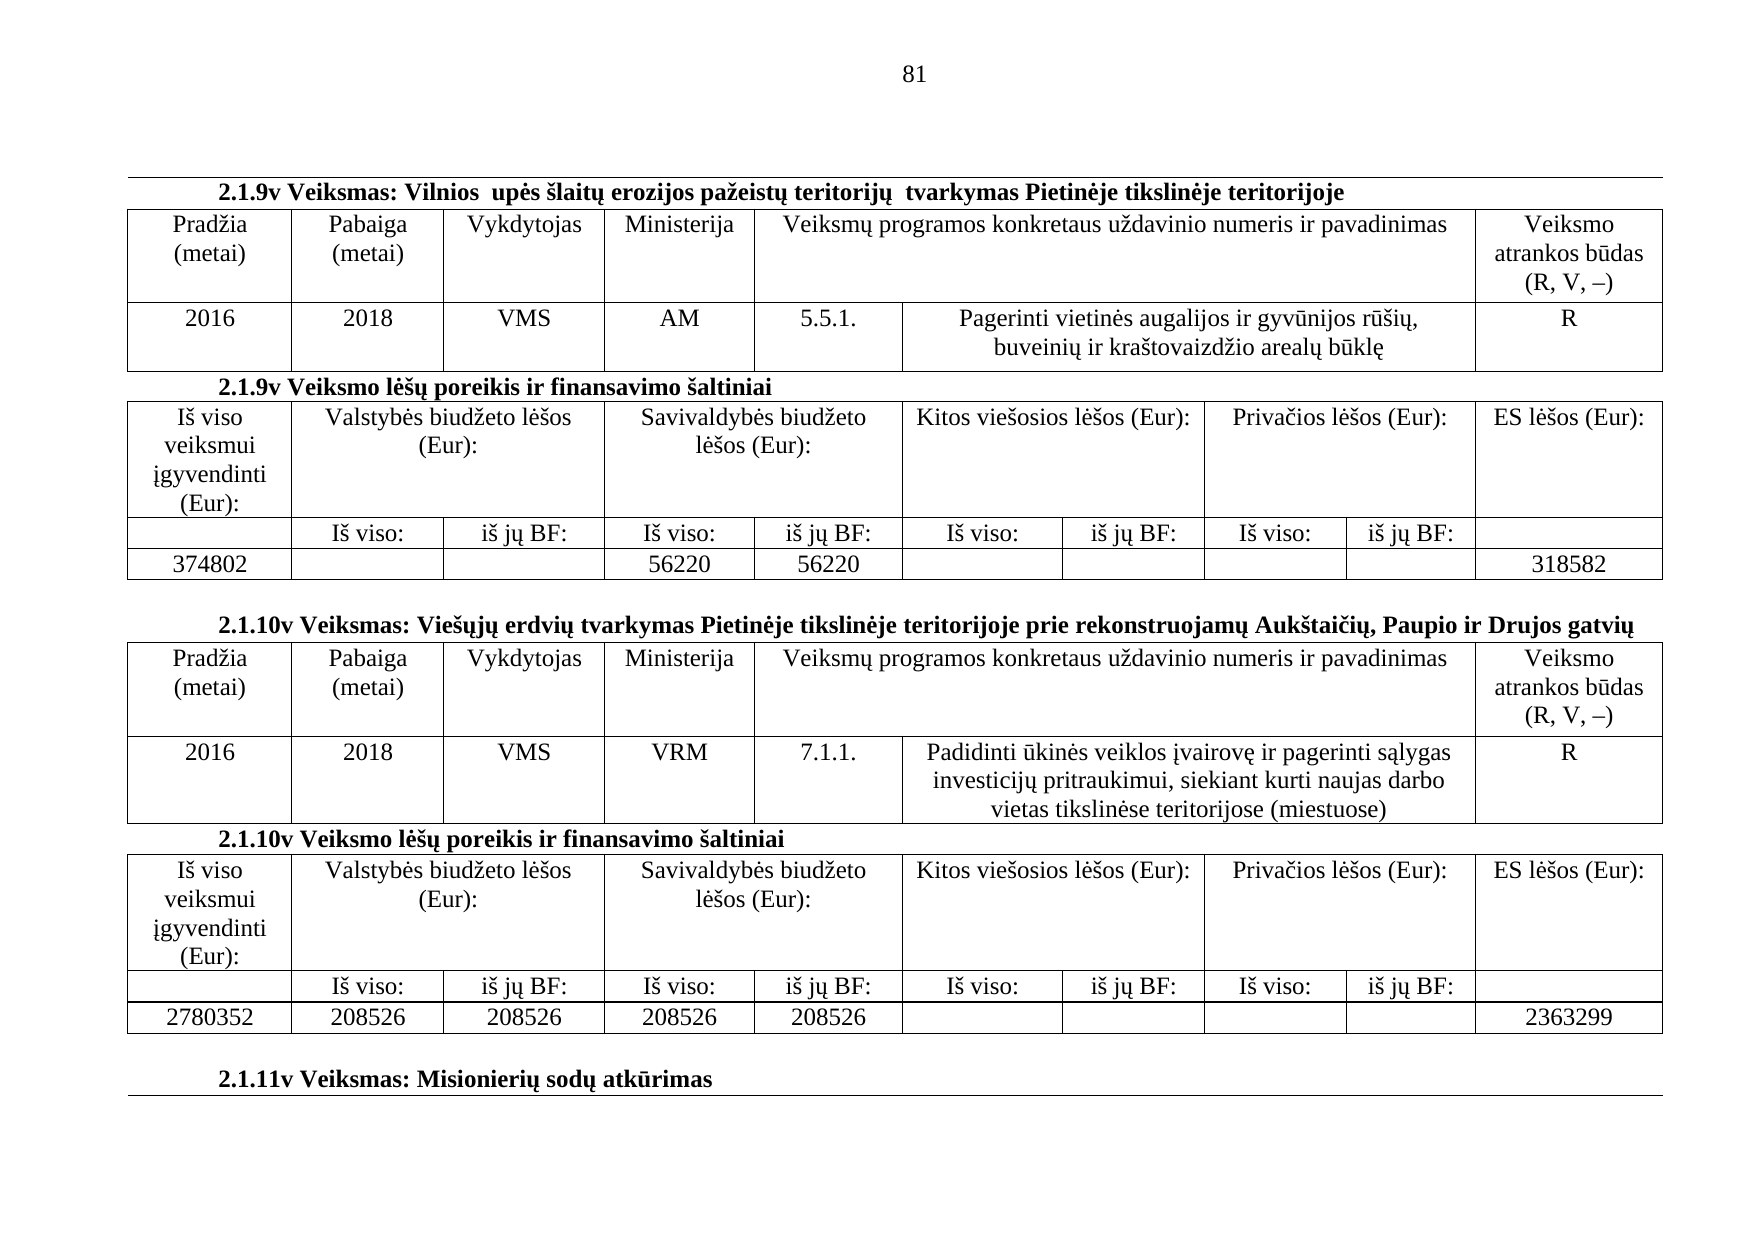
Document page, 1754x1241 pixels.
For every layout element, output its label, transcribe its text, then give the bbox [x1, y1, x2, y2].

table_cell VRM [605, 737, 754, 823]
table_cell [1063, 1034, 1204, 1064]
table_cell 7.1.1. [755, 737, 902, 823]
table_cell Iš viso: [1205, 971, 1346, 1001]
table_cell VMS [444, 303, 604, 371]
table_cell Iš viso: [292, 518, 443, 548]
table_cell [292, 580, 444, 611]
table_cell Veiksmų programos konkretaus uždavinio numeris ir pavadinimas [755, 643, 1475, 736]
table_cell Iš viso: [292, 971, 443, 1001]
table_cell Pradžia (metai) [128, 210, 291, 302]
table_cell [1063, 1003, 1204, 1033]
table_cell [604, 580, 754, 611]
table_cell [1205, 1003, 1346, 1033]
table_cell [292, 1034, 444, 1064]
table_cell 2780352 [128, 1003, 291, 1033]
table_cell 208526 [292, 1003, 443, 1033]
table_cell Iš viso: [605, 518, 754, 548]
table_cell [1347, 1003, 1475, 1033]
table_cell [1205, 549, 1346, 579]
table_cell 2.1.9v Veiksmo lėšų poreikis ir finansavimo šaltiniai [128, 372, 1663, 401]
table_cell [1346, 580, 1475, 611]
table_cell [1476, 518, 1662, 548]
table_cell [1346, 1034, 1475, 1064]
table_cell 56220 [605, 549, 754, 579]
table_cell [902, 1034, 1063, 1064]
table_cell 2.1.10v Veiksmo lėšų poreikis ir finansavimo šaltiniai [128, 824, 1663, 854]
table_cell [903, 549, 1062, 579]
table_cell iš jų BF: [1347, 518, 1475, 548]
table_cell Vykdytojas [444, 210, 604, 302]
table_cell R [1476, 303, 1662, 371]
table_cell [903, 1003, 1062, 1033]
table_cell Iš viso veiksmui įgyvendinti (Eur): [128, 402, 291, 517]
table_cell 2.1.9v Veiksmas: Vilnios upės šlaitų erozijos pažeistų teritorijų tvarkymas Pietinėje tikslinėje teritorijoje [128, 178, 1663, 208]
table_cell Iš viso: [605, 971, 754, 1001]
table_cell 5.5.1. [755, 303, 902, 371]
table_cell iš jų BF: [1347, 971, 1475, 1001]
table_cell Veiksmų programos konkretaus uždavinio numeris ir pavadinimas [755, 210, 1475, 302]
table_cell Valstybės biudžeto lėšos (Eur): [292, 855, 604, 970]
table_cell [128, 971, 291, 1001]
table_cell Savivaldybės biudžeto lėšos (Eur): [605, 402, 902, 517]
table_cell Vykdytojas [444, 643, 604, 736]
table_cell [902, 580, 1063, 611]
table_cell Veiksmo atrankos būdas (R, V, –) [1476, 210, 1662, 302]
table_cell 2016 [128, 303, 291, 371]
table_cell 208526 [755, 1003, 902, 1033]
table_cell iš jų BF: [444, 518, 604, 548]
table_cell Padidinti ūkinės veiklos įvairovę ir pagerinti sąlygas investicijų pritraukimui, siekiant kurti naujas darbo vietas tikslinėse teritorijose (miestuose) [903, 737, 1475, 823]
table_cell 2.1.10v Veiksmas: Viešųjų erdvių tvarkymas Pietinėje tikslinėje teritorijoje prie rekonstruojamų Aukštaičių, Paupio ir Drujos gatvių [128, 611, 1663, 642]
table_cell 318582 [1476, 549, 1662, 579]
table_cell 2016 [128, 737, 291, 823]
table_cell R [1476, 737, 1662, 823]
table_cell iš jų BF: [755, 518, 902, 548]
table_cell [444, 549, 604, 579]
table_cell 208526 [444, 1003, 604, 1033]
table_cell [1347, 549, 1475, 579]
table_cell 2018 [292, 737, 443, 823]
table_cell Pradžia (metai) [128, 643, 291, 736]
table_cell Iš viso: [903, 971, 1062, 1001]
table_cell [444, 580, 604, 611]
table_cell [1063, 549, 1204, 579]
table_cell Iš viso veiksmui įgyvendinti (Eur): [128, 855, 291, 970]
table_cell Iš viso: [903, 518, 1062, 548]
table_cell iš jų BF: [755, 971, 902, 1001]
table_cell 56220 [755, 549, 902, 579]
table_cell Pagerinti vietinės augalijos ir gyvūnijos rūšių, buveinių ir kraštovaizdžio arealų būklę [903, 303, 1475, 371]
table_cell Kitos viešosios lėšos (Eur): [903, 855, 1204, 970]
table_cell Iš viso: [1205, 518, 1346, 548]
table_cell [128, 1034, 292, 1064]
table_cell [1475, 580, 1663, 611]
table_cell VMS [444, 737, 604, 823]
table_cell [1204, 1034, 1346, 1064]
table_cell [604, 1034, 754, 1064]
table_cell [754, 580, 902, 611]
table_cell [754, 1034, 902, 1064]
table_cell [128, 518, 291, 548]
table_cell iš jų BF: [444, 971, 604, 1001]
table_cell Pabaiga (metai) [292, 643, 443, 736]
table_cell iš jų BF: [1063, 971, 1204, 1001]
table_cell 2363299 [1476, 1003, 1662, 1033]
table_cell Ministerija [605, 643, 754, 736]
table_cell 2018 [292, 303, 443, 371]
table_cell [292, 549, 443, 579]
table_cell Valstybės biudžeto lėšos (Eur): [292, 402, 604, 517]
table_cell Privačios lėšos (Eur): [1205, 855, 1475, 970]
table_cell [1063, 580, 1204, 611]
table_cell [1476, 971, 1662, 1001]
table_cell Savivaldybės biudžeto lėšos (Eur): [605, 855, 902, 970]
table_cell 208526 [605, 1003, 754, 1033]
table_cell [444, 1034, 604, 1064]
table_cell AM [605, 303, 754, 371]
table_cell ES lėšos (Eur): [1476, 402, 1662, 517]
table_cell Kitos viešosios lėšos (Eur): [903, 402, 1204, 517]
table_cell [128, 580, 292, 611]
table_cell ES lėšos (Eur): [1476, 855, 1662, 970]
table_cell iš jų BF: [1063, 518, 1204, 548]
table_cell Pabaiga (metai) [292, 210, 443, 302]
table_cell [1475, 1034, 1663, 1064]
table_cell Veiksmo atrankos būdas (R, V, –) [1476, 643, 1662, 736]
table_cell 2.1.11v Veiksmas: Misionierių sodų atkūrimas [128, 1064, 1663, 1095]
table_cell Privačios lėšos (Eur): [1205, 402, 1475, 517]
table_cell [1204, 580, 1346, 611]
table_cell Ministerija [605, 210, 754, 302]
table_cell 374802 [128, 549, 291, 579]
